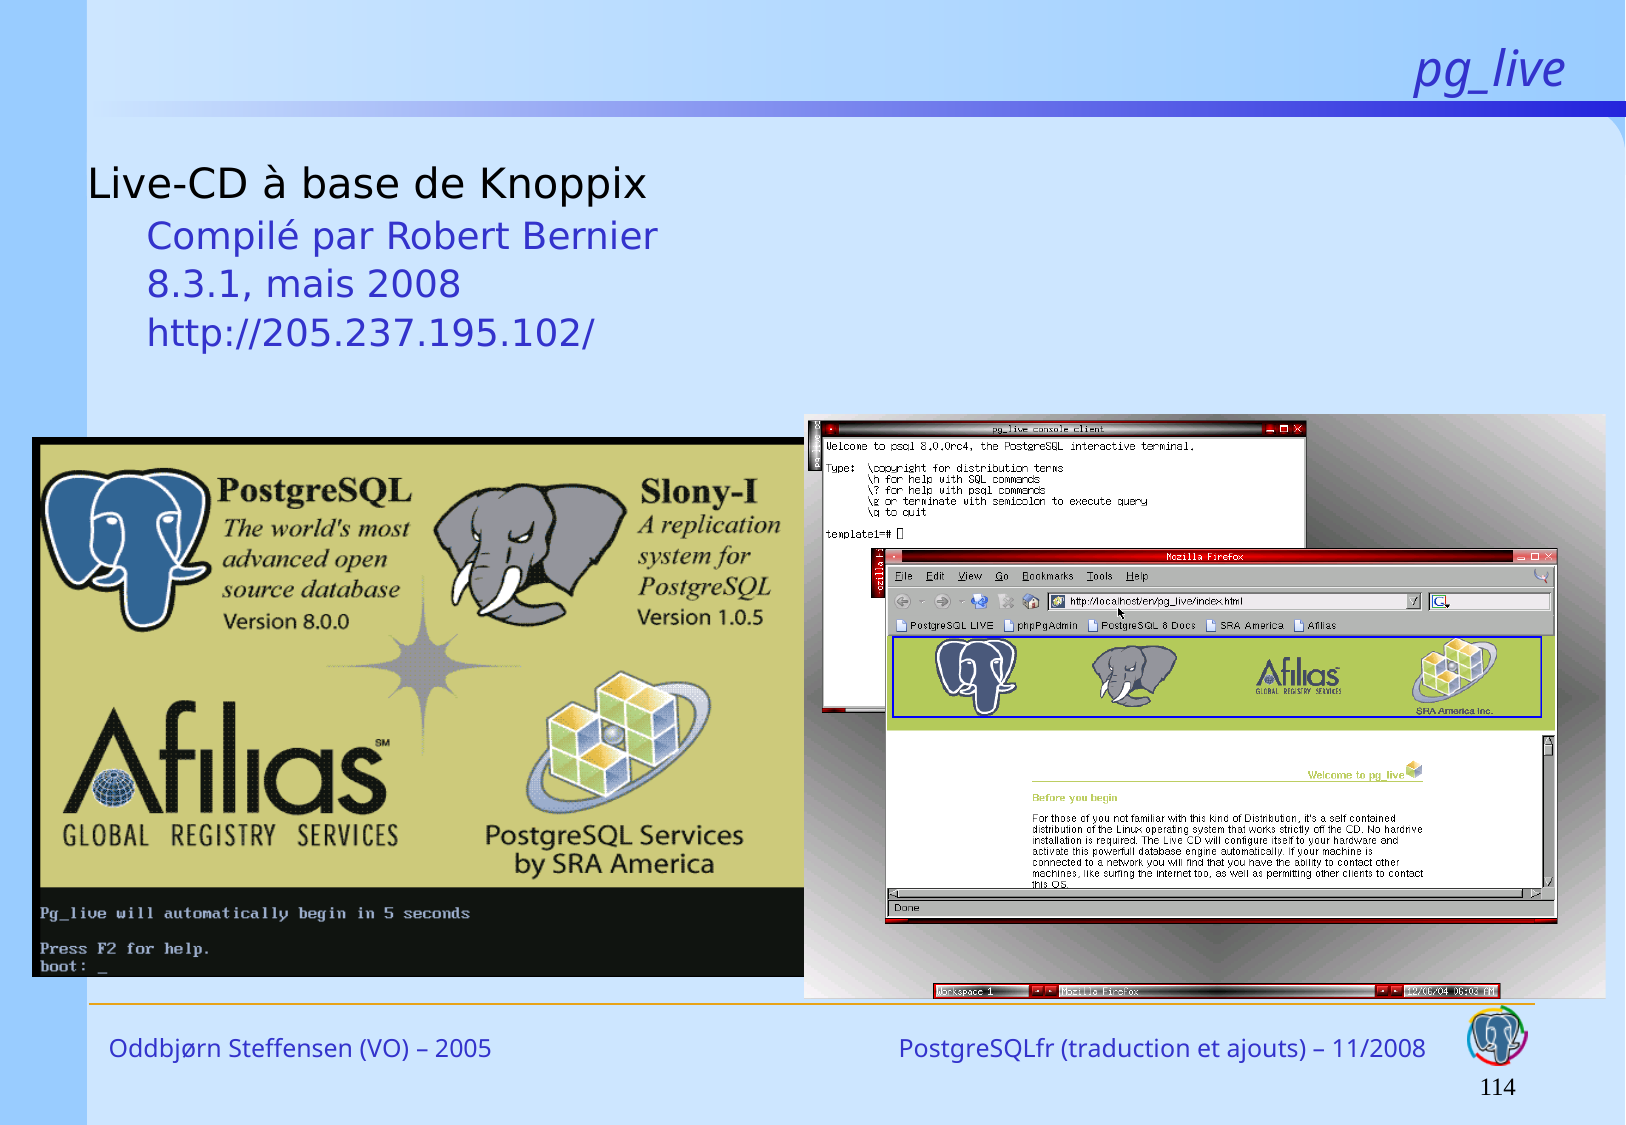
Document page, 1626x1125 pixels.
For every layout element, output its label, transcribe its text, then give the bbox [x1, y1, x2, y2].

list Live-CD à base de Knoppix Compilé par Robert Bernier 8.3.1, mais 2008 http://205.237.195.102/ [86, 159, 1520, 437]
picture [1467, 1005, 1528, 1066]
picture [32, 414, 1606, 999]
title pg_live [172, 0, 1567, 134]
